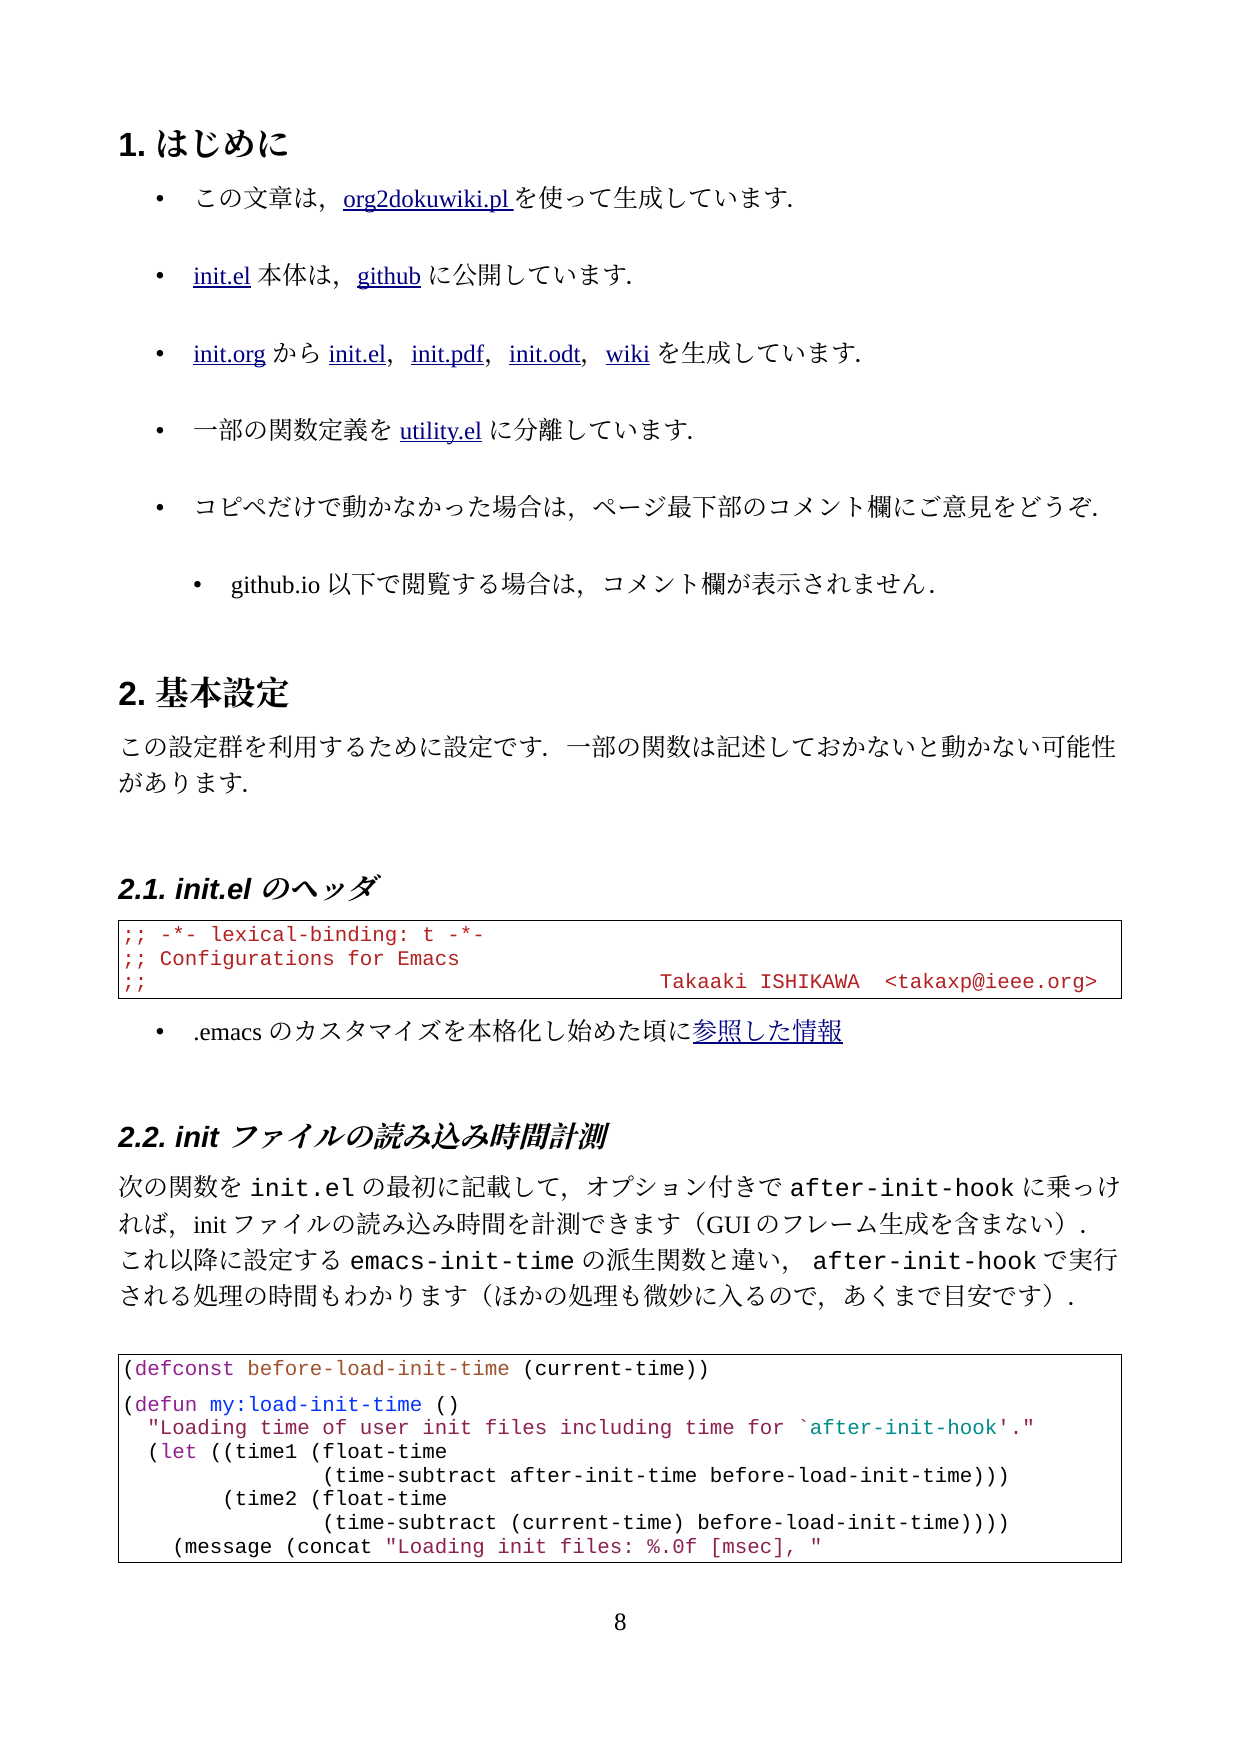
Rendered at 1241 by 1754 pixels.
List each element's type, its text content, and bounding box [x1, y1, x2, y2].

text (defun my:load-init-time () [119, 1390, 1121, 1413]
text (message (concat "Loading init files: %.0f [msec], " [119, 1532, 1121, 1562]
subtitle はじめに [118, 118, 1122, 166]
list コピペだけで動かなかった場合は，ページ最下部のコメント欄にご意見をどうぞ． [156, 488, 1122, 552]
text (time2 (float-time [119, 1484, 1121, 1508]
text (time-subtract after-init-time before-load-init-time))) [119, 1461, 1121, 1484]
text ;; Configurations for Emacs [119, 944, 1121, 967]
text この設定群を利用するために設定です．一部の関数は記述しておかないと動かない可能性があります． [118, 728, 1122, 828]
text ;; Takaaki ISHIKAWA <takaxp@ieee.org> [119, 967, 1121, 998]
text (time-subtract (current-time) before-load-init-time)))) [119, 1508, 1121, 1532]
text "Loading time of user init files including time for `after-init-hook'." [119, 1413, 1121, 1437]
subtitle 基本設定 [118, 667, 1122, 715]
list init.el 本体は，github に公開しています． [156, 256, 1122, 321]
text (defconst before-load-init-time (current-time)) [119, 1355, 1121, 1381]
list init.org から init.el，init.pdf，init.odt，wiki を生成しています． [156, 333, 1122, 398]
list この文章は，org2dokuwiki.plを使って生成しています． [156, 179, 1122, 243]
list github.io 以下で閲覧する場合は，コメント欄が表示されません． [193, 565, 1122, 629]
text ;; -*- lexical-binding: t -*- [119, 921, 1121, 944]
list 一部の関数定義を utility.el に分離しています． [156, 410, 1122, 475]
subtitle init ファイルの読み込み時間計測 [118, 1114, 1122, 1156]
text 次の関数を init.el の最初に記載して，オプション付きで after-init-hook に乗っければ，initファイルの読み込み時間を計測できます（GUIのフレーム生成を含まない）．これ以降に設定する emacs-init-time の派生関数と違い， after-init-hook で実行される処理の時間もわかります（ほかの処理も微妙に入るので，あくまで目安です）． [118, 1168, 1122, 1341]
text (let ((time1 (float-time [119, 1437, 1121, 1461]
list .emacs のカスタマイズを本格化し始めた頃に参照した情報 [156, 1011, 1122, 1076]
subtitle init.el のヘッダ [118, 866, 1122, 908]
